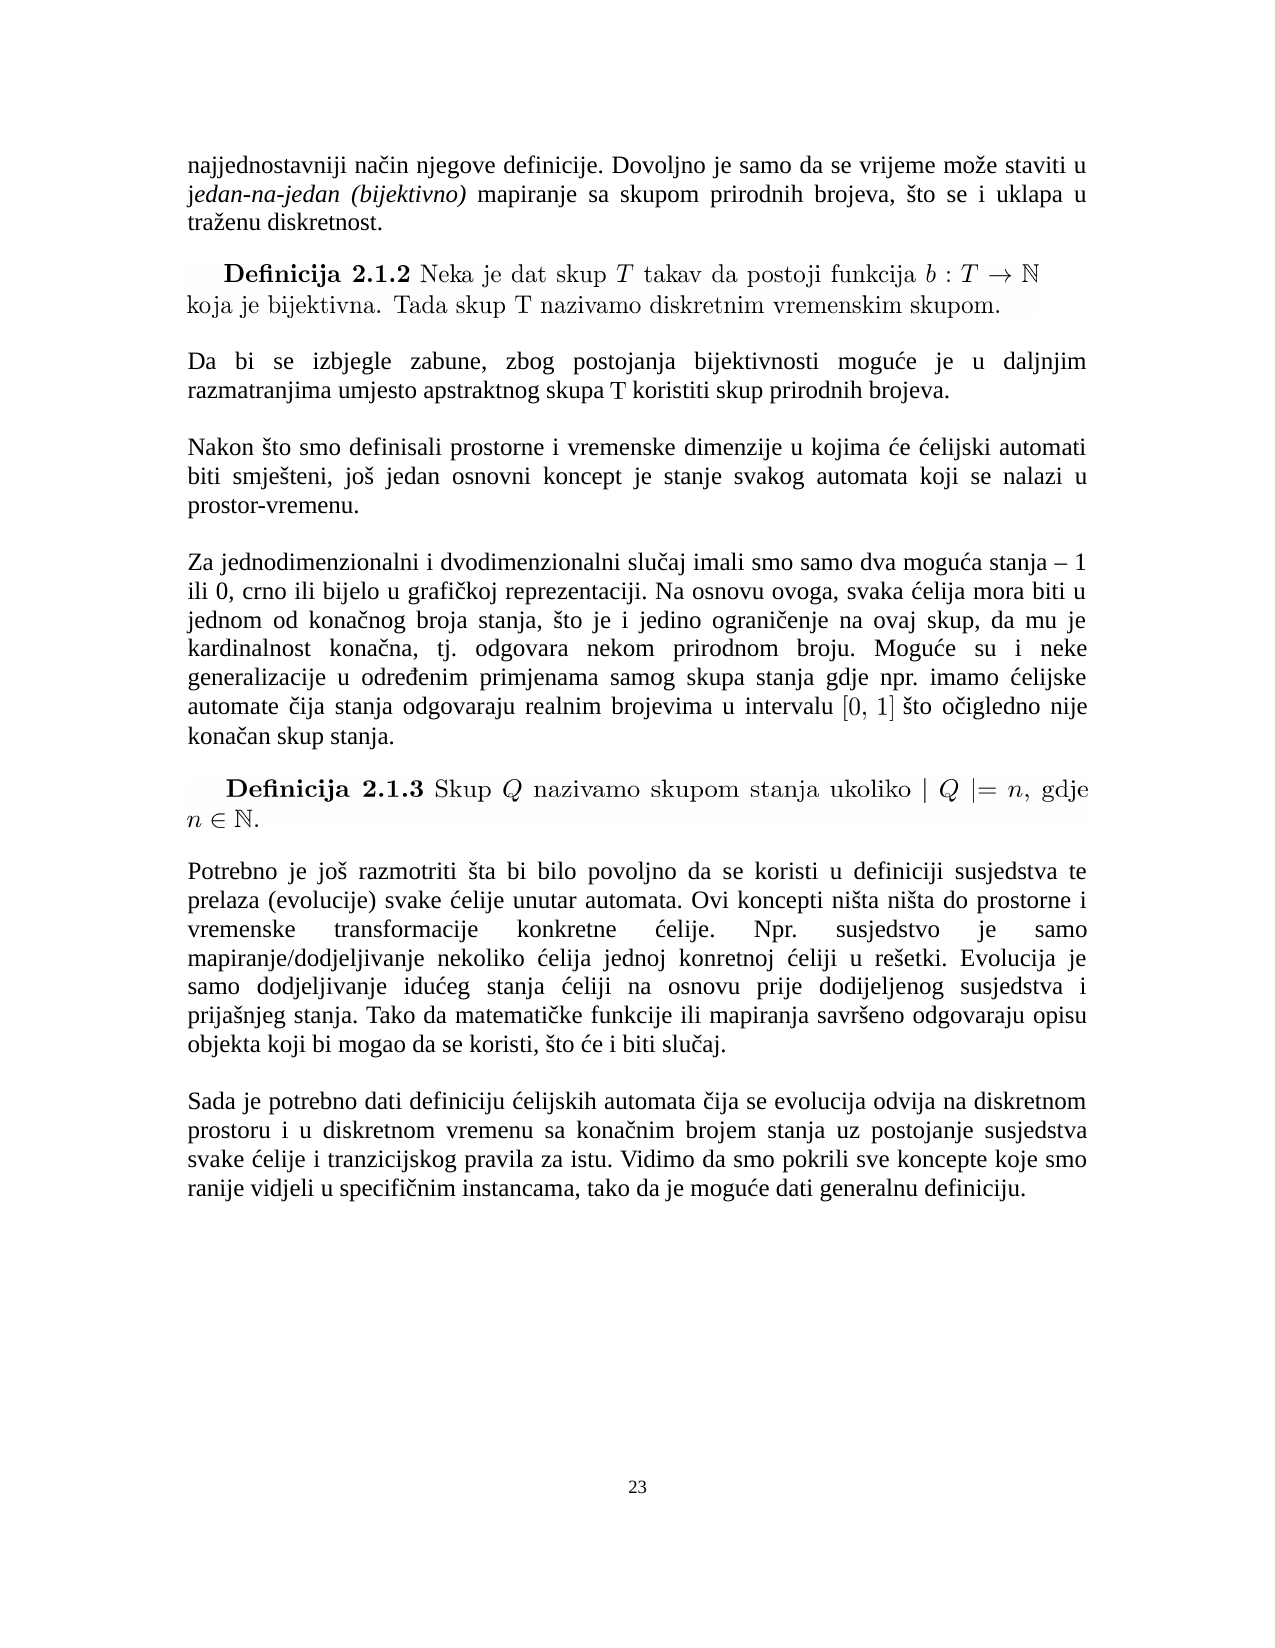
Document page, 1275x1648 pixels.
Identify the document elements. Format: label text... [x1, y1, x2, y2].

text Da bi se izbjegle zabune, zbog postojanja bijektivnosti moguće je u daljnjim razmatranjima umjesto apstraktnog skupa koristiti skup prirodnih brojeva. [187, 346, 1088, 403]
text Potrebno je još razmotriti šta bi bilo povoljno da se koristi u definiciji susjedstva te prelaza (evolucije) svake ćelije unutar automata. Ovi koncepti ništa ništa do prostorne i vremenske transformacije konkretne ćelije. Npr. susjedstvo je samo mapiranje/dodjeljivanje nekoliko ćelija jednoj konretnoj ćeliji u rešetki. Evolucija je samo dodjeljivanje idućeg stanja ćeliji na osnovu prije dodijeljenog susjedstva i prijašnjeg stanja. Tako da matematičke funkcije ili mapiranja savršeno odgovaraju opisu objekta koji bi mogao da se koristi, što će i biti slučaj. [187, 856, 1088, 1058]
text najjednostavniji način njegove definicije. Dovoljno je samo da se vrijeme može staviti u jedan-na-jedan (bijektivno) mapiranje sa skupom prirodnih brojeva, što se i uklapa u traženu diskretnost. [187, 150, 1088, 236]
picture [187, 264, 1039, 318]
text Sada je potrebno dati definiciju ćelijskih automata čija se evolucija odvija na diskretnom prostoru i u diskretnom vremenu sa konačnim brojem stanja uz postojanje susjedstva svake ćelije i tranzicijskog pravila za istu. Vidimo da smo pokrili sve koncepte koje smo ranije vidjeli u specifičnim instancama, tako da je moguće dati generalnu definiciju. [187, 1086, 1088, 1201]
text Nakon što smo definisali prostorne i vremenske dimenzije u kojima će ćelijski automati biti smješteni, još jedan osnovni koncept je stanje svakog automata koji se nalazi u prostor-vremenu. [187, 432, 1088, 518]
picture [187, 778, 1088, 828]
picture [844, 695, 893, 721]
picture [610, 382, 626, 399]
text Za jednodimenzionalni i dvodimenzionalni slučaj imali smo samo dva moguća stanja – 1 ili 0, crno ili bijelo u grafičkoj reprezentaciji. Na osnovu ovoga, svaka ćelija mora biti u jednom od konačnog broja stanja, što je i jedino ograničenje na ovaj skup, da mu je kardinalnost konačna, tj. odgovara nekom prirodnom broju. Moguće su i neke generalizacije u određenim primjenama samog skupa stanja gdje npr. imamo ćelijske automate čija stanja odgovaraju realnim brojevima u intervalu što očigledno nije konačan skup stanja. [187, 547, 1088, 749]
